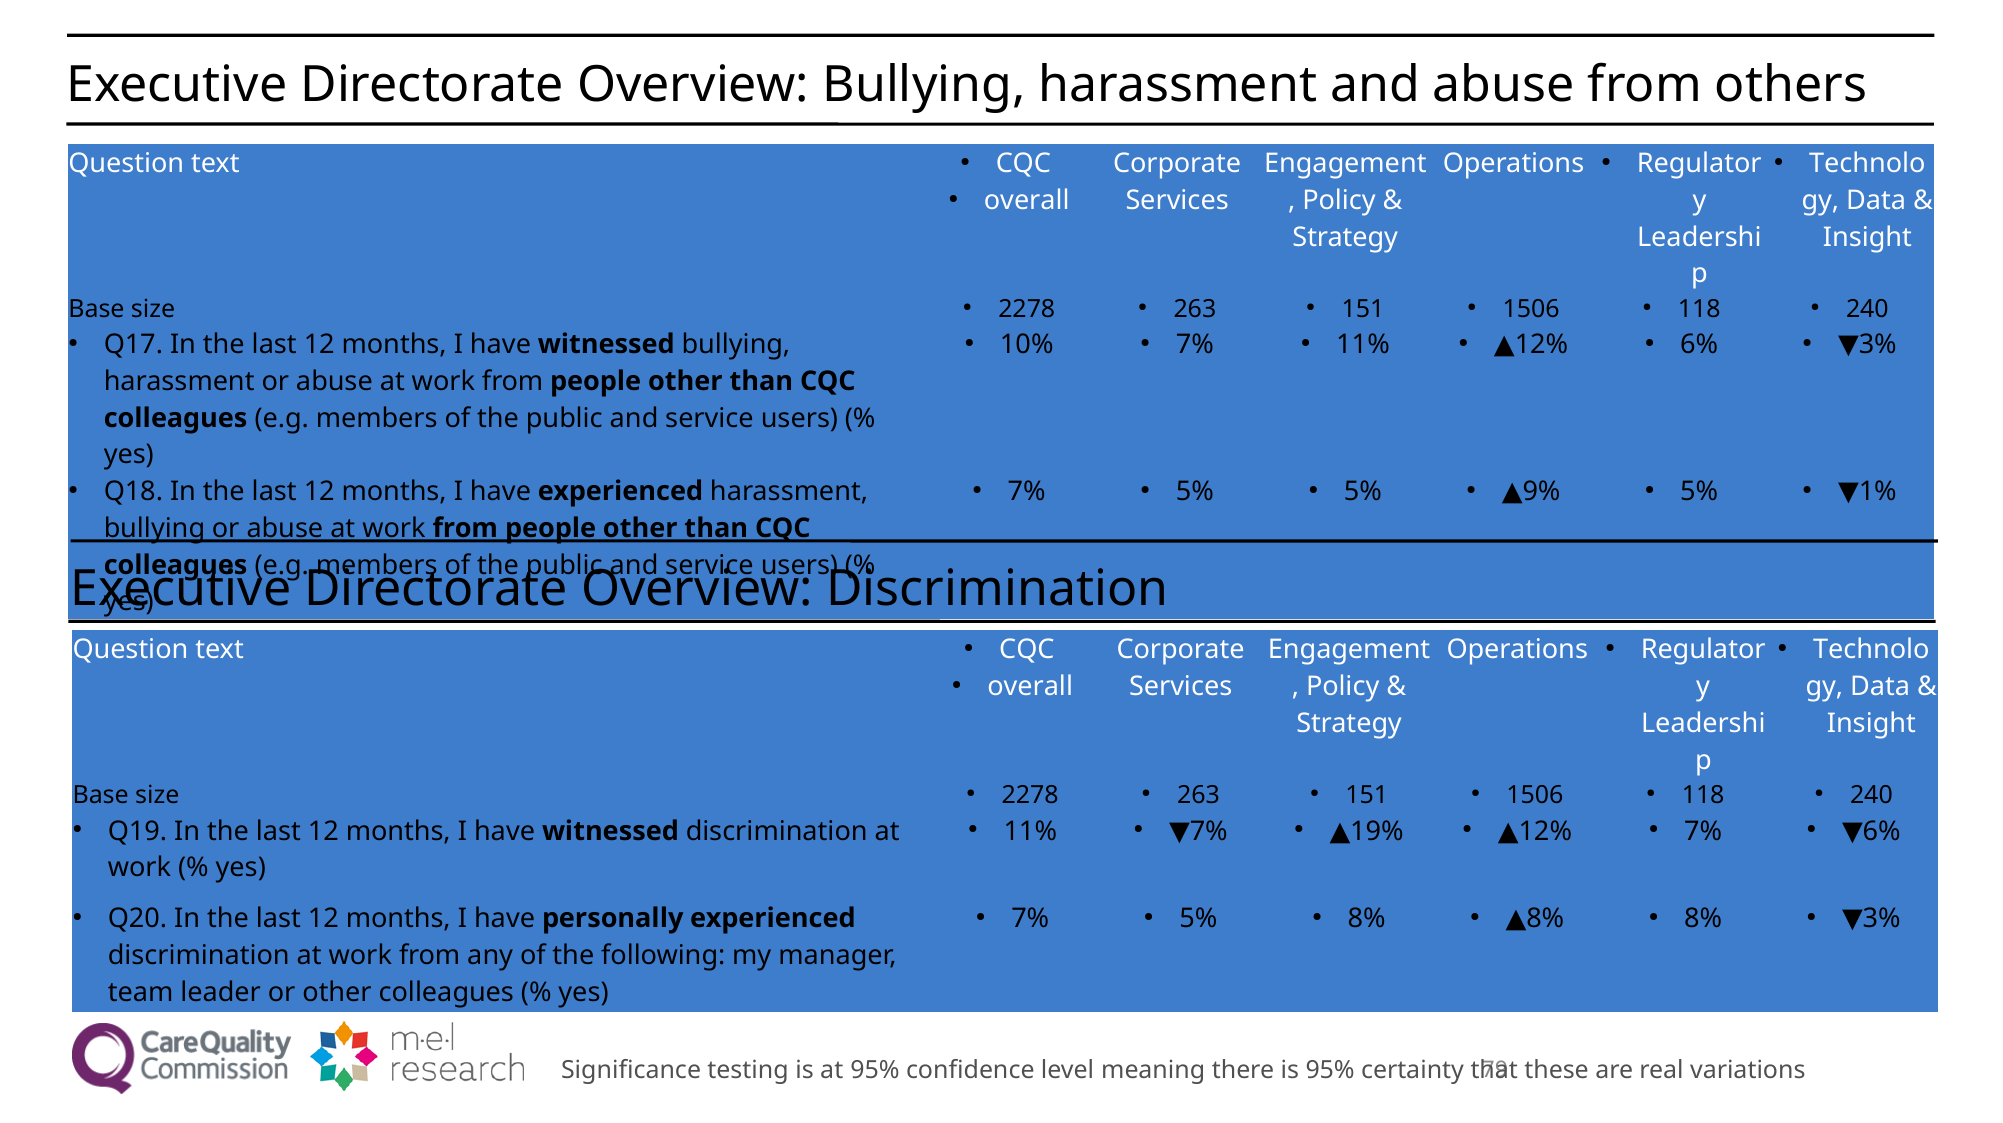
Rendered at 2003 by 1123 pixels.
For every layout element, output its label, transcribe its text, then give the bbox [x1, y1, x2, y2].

table_cell 2278 [928, 777, 1097, 811]
table_cell Q17. In the last 12 months, I have witnessed bullying, harassment or abuse at work from people other than CQC colleagues (e.g. members of the public and service users) (% yes) [68, 325, 925, 472]
table_header Question text [68, 144, 925, 291]
table_cell 240 [1770, 777, 1938, 811]
table_cell Q19. In the last 12 months, I have witnessed discrimination at work (% yes) [72, 811, 928, 899]
table_cell 240 [1766, 291, 1934, 325]
table_header Operations [1433, 630, 1601, 777]
table_cell 2278 [925, 291, 1093, 325]
table_cell 11% [1261, 325, 1429, 472]
table_cell 5% [1261, 472, 1429, 535]
text_box Significance testing is at 95% confidence level meaning there is 95% certainty that these are real variations [546, 1041, 1904, 1083]
table_cell ▼3% [1766, 325, 1934, 472]
table_header Regulatory Leadership [1598, 144, 1766, 291]
table_cell 118 [1601, 777, 1770, 811]
table_cell 5% [1093, 472, 1261, 535]
table_header Technology, Data & Insight [1770, 630, 1938, 777]
picture [310, 1021, 524, 1091]
title Executive Directorate Overview: Discrimination [70, 535, 1938, 624]
table_cell 151 [1265, 777, 1433, 811]
table_cell 7% [1601, 811, 1770, 899]
table_header Engagement, Policy & Strategy [1261, 144, 1429, 291]
table_cell Base size [72, 777, 928, 811]
table_cell 6% [1598, 325, 1766, 472]
table_cell ▲19% [1265, 811, 1433, 899]
table_cell 151 [1261, 291, 1429, 325]
table_header CQC overall [928, 630, 1097, 777]
table_cell 7% [925, 472, 1093, 535]
table_cell 8% [1601, 899, 1770, 1012]
table_cell Q18. In the last 12 months, I have experienced harassment, bullying or abuse at work from people other than CQC colleagues (e.g. members of the public and service users) (% yes) [68, 472, 925, 619]
table_cell ▲12% [1429, 325, 1598, 472]
table_cell ▲8% [1433, 899, 1601, 1012]
table_cell 5% [1097, 899, 1265, 1012]
table_cell 1506 [1429, 291, 1598, 325]
table_cell ▲12% [1433, 811, 1601, 899]
table_cell 263 [1093, 291, 1261, 325]
table_cell ▼6% [1770, 811, 1938, 899]
table_header Question text [72, 630, 928, 777]
picture [70, 1021, 294, 1097]
table_cell ▼7% [1097, 811, 1265, 899]
table_header CQC overall [925, 144, 1093, 291]
table_cell 8% [1265, 899, 1433, 1012]
table_header Corporate Services [1097, 630, 1265, 777]
table_cell 7% [1093, 325, 1261, 472]
table_header Regulatory Leadership [1601, 630, 1770, 777]
slide_number 79 [1466, 1039, 1934, 1100]
table_header Operations [1429, 144, 1598, 291]
table_cell ▼1% [1766, 472, 1934, 535]
table_cell ▼3% [1770, 899, 1938, 1012]
text_box Executive Directorate Overview: Bullying, harassment and abuse from others [66, 31, 1934, 120]
table_header Technology, Data & Insight [1766, 144, 1934, 291]
table_cell ▲9% [1429, 472, 1598, 535]
table_header Engagement, Policy & Strategy [1265, 630, 1433, 777]
table_cell 10% [925, 325, 1093, 472]
table_cell Base size [68, 291, 925, 325]
table_header Corporate Services [1093, 144, 1261, 291]
table_cell 118 [1598, 291, 1766, 325]
table_cell 5% [1598, 472, 1766, 535]
table_cell Q20. In the last 12 months, I have personally experienced discrimination at work from any of the following: my manager, team leader or other colleagues (% yes) [72, 899, 928, 1012]
table_cell 11% [928, 811, 1097, 899]
table_cell 1506 [1433, 777, 1601, 811]
table_cell 7% [928, 899, 1097, 1012]
table_cell 263 [1097, 777, 1265, 811]
